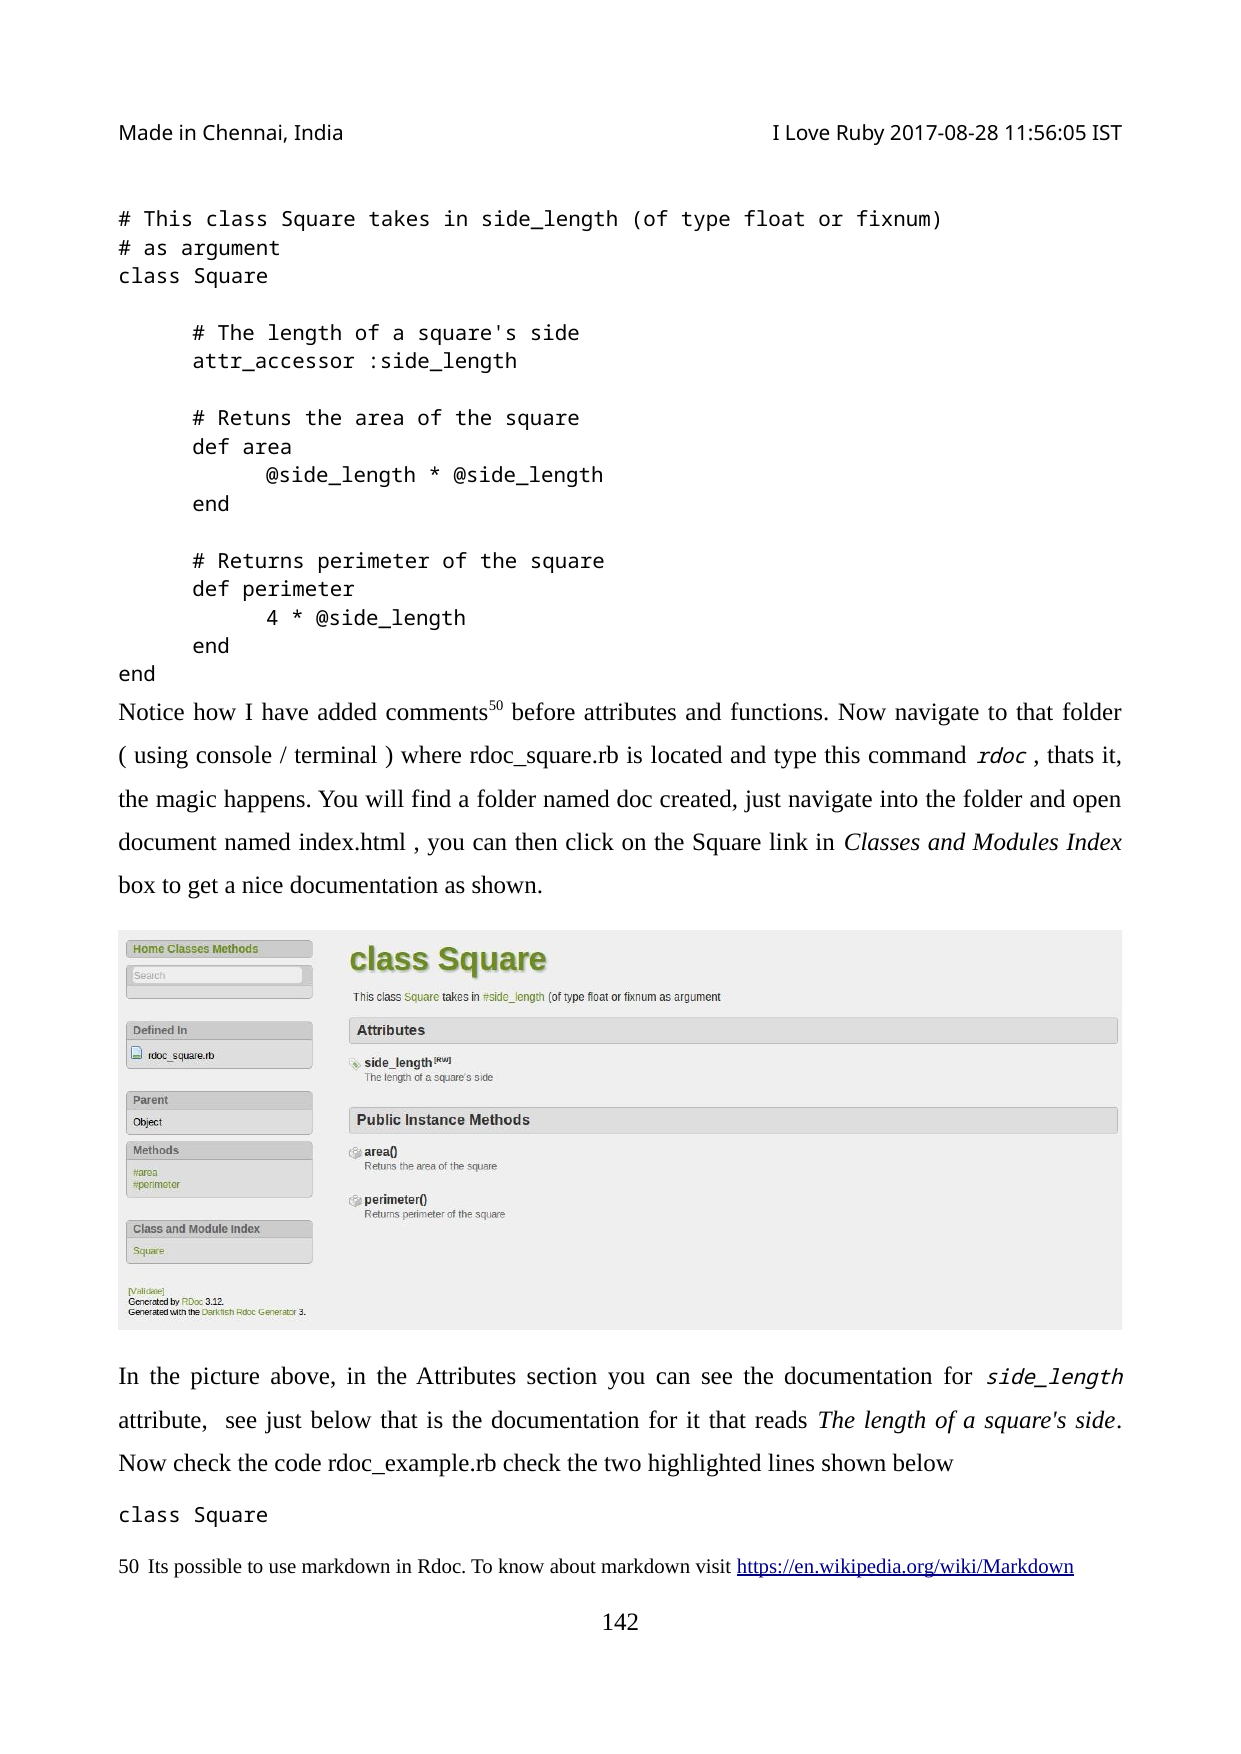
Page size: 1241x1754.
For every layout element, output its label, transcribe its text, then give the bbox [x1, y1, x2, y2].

text attr_accessor :side_length [118, 347, 1122, 375]
text 4 * @side_length [118, 603, 1122, 631]
text # as argument [118, 233, 1122, 261]
text @side_length * @side_length [118, 460, 1122, 489]
text def area [118, 432, 1122, 460]
text end [118, 631, 1122, 659]
text end [118, 659, 1122, 688]
text # Returns perimeter of the square [118, 546, 1122, 574]
text class Square [118, 261, 1122, 290]
text # This class Square takes in side_length (of type float or fixnum) [118, 204, 1122, 233]
text Its possible to use markdown in Rdoc. To know about markdown visit https://en.wikipedia.org/wiki/Markdown [118, 1553, 1122, 1578]
text In the picture above, in the Attributes section you can see the documentation for side_length attribute, see just below that is the documentation for it that reads The length of a square's side. Now check the code rdoc_example.rb check the two highlighted lines shown below [118, 1361, 1122, 1477]
text def perimeter [118, 574, 1122, 603]
text class Square [118, 1500, 1122, 1529]
picture [118, 930, 1123, 1330]
text Notice how I have added comments before attributes and functions. Now navigate to that folder ( using console / terminal ) where rdoc_square.rb is located and type this command rdoc , thats it, the magic happens. You will find a folder named doc created, just navigate into the folder and open document named index.html , you can then click on the Square link in Classes and Modules Index box to get a nice documentation as shown. [118, 697, 1122, 899]
text # Retuns the area of the square [118, 403, 1122, 432]
text # The length of a square's side [118, 318, 1122, 347]
text end [118, 489, 1122, 517]
